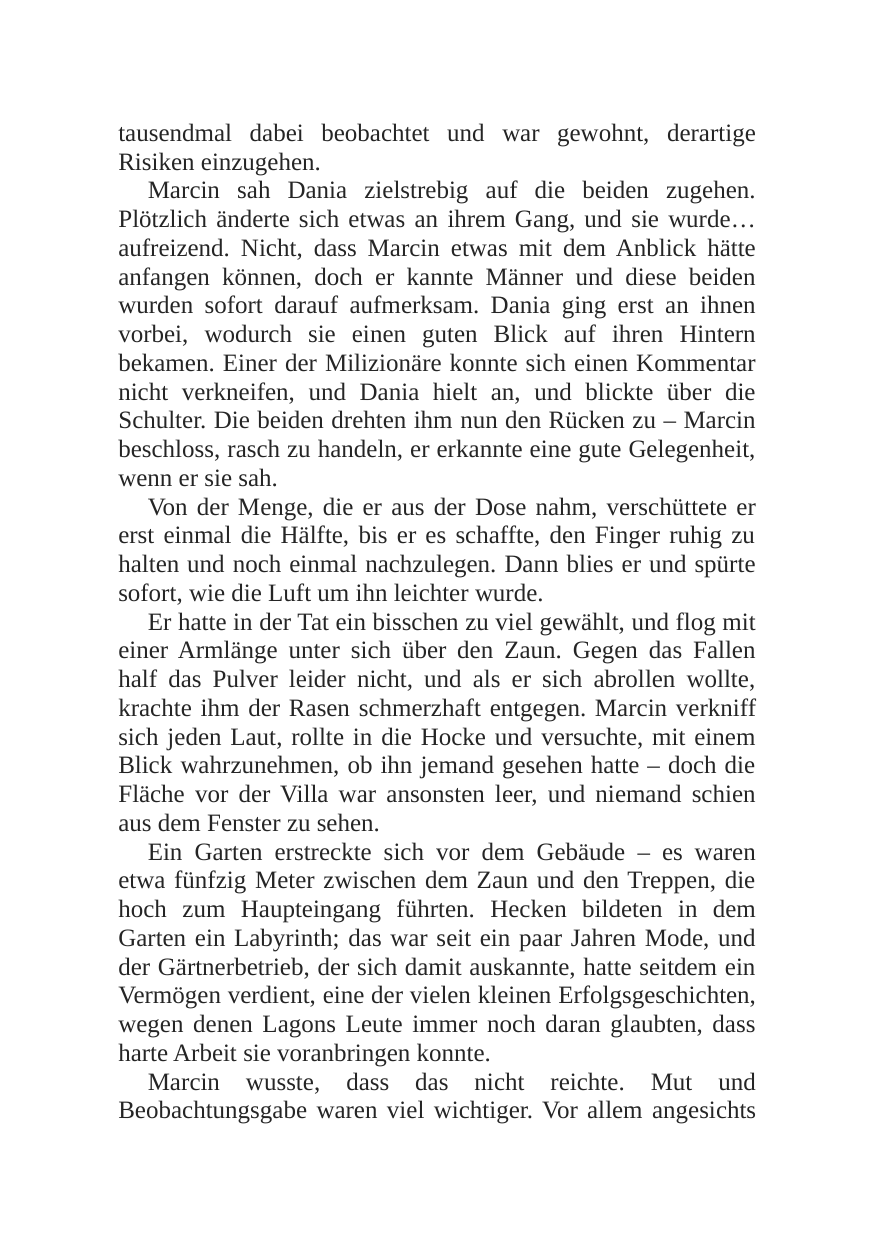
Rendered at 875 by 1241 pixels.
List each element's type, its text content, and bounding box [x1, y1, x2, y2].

text tausendmal dabei beobachtet und war gewohnt, derartige Risiken einzugehen. [118, 118, 756, 176]
text Er hatte in der Tat ein bisschen zu viel gewählt, und flog mit einer Armlänge unter sich über den Zaun. Gegen das Fallen half das Pulver leider nicht, und als er sich abrollen wollte, krachte ihm der Rasen schmerzhaft entgegen. Marcin verkniff sich jeden Laut, rollte in die Hocke und versuchte, mit einem Blick wahrzunehmen, ob ihn jemand gesehen hatte – doch die Fläche vor der Villa war ansonsten leer, und niemand schien aus dem Fenster zu sehen. [118, 607, 756, 837]
text Marcin sah Dania zielstrebig auf die beiden zugehen. Plötzlich änderte sich etwas an ihrem Gang, und sie wurde… aufreizend. Nicht, dass Marcin etwas mit dem Anblick hätte anfangen können, doch er kannte Männer und diese beiden wurden sofort darauf aufmerksam. Dania ging erst an ihnen vorbei, wodurch sie einen guten Blick auf ihren Hintern bekamen. Einer der Milizionäre konnte sich einen Kommentar nicht verkneifen, und Dania hielt an, und blickte über die Schulter. Die beiden drehten ihm nun den Rücken zu – Marcin beschloss, rasch zu handeln, er erkannte eine gute Gelegenheit, wenn er sie sah. [118, 176, 756, 492]
text Ein Garten erstreckte sich vor dem Gebäude – es waren etwa fünfzig Meter zwischen dem Zaun und den Treppen, die hoch zum Haupteingang führten. Hecken bildeten in dem Garten ein Labyrinth; das war seit ein paar Jahren Mode, und der Gärtnerbetrieb, der sich damit auskannte, hatte seitdem ein Vermögen verdient, eine der vielen kleinen Erfolgsgeschichten, wegen denen Lagons Leute immer noch daran glaubten, dass harte Arbeit sie voranbringen konnte. [118, 837, 756, 1067]
text Von der Menge, die er aus der Dose nahm, verschüttete er erst einmal die Hälfte, bis er es schaffte, den Finger ruhig zu halten und noch einmal nachzulegen. Dann blies er und spürte sofort, wie die Luft um ihn leichter wurde. [118, 492, 756, 607]
text Marcin wusste, dass das nicht reichte. Mut und Beobachtungsgabe waren viel wichtiger. Vor allem angesichts [118, 1067, 756, 1124]
